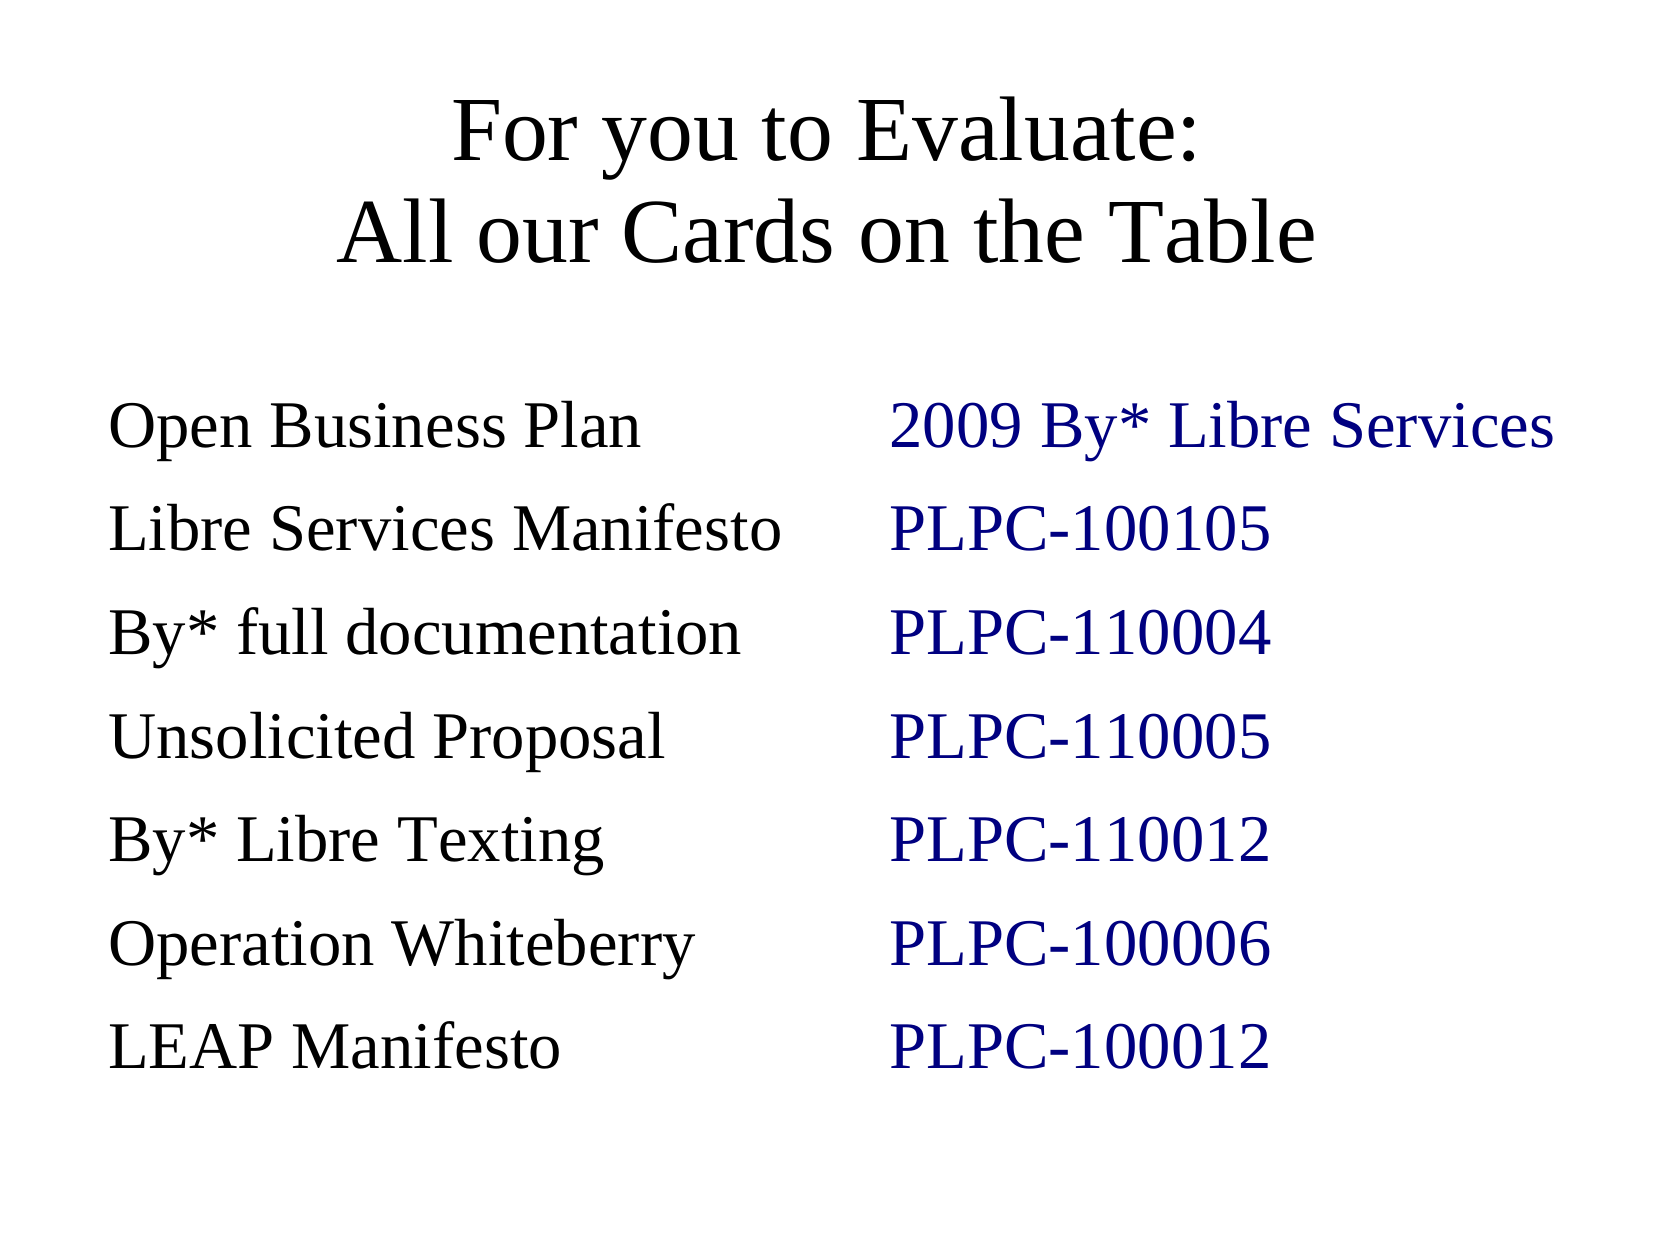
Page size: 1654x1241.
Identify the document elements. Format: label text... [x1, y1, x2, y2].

list Open Business Plan 2009 By* Libre Services Libre Services Manifesto PLPC-100105 By* full documentation PLPC-110004 Unsolicited Proposal PLPC-110005 By* Libre Texting PLPC-110012 Operation Whiteberry PLPC-100006 LEAP Manifesto PLPC-100012 [90, 387, 1577, 1131]
title For you to Evaluate: All our Cards on the Table [121, 69, 1534, 292]
